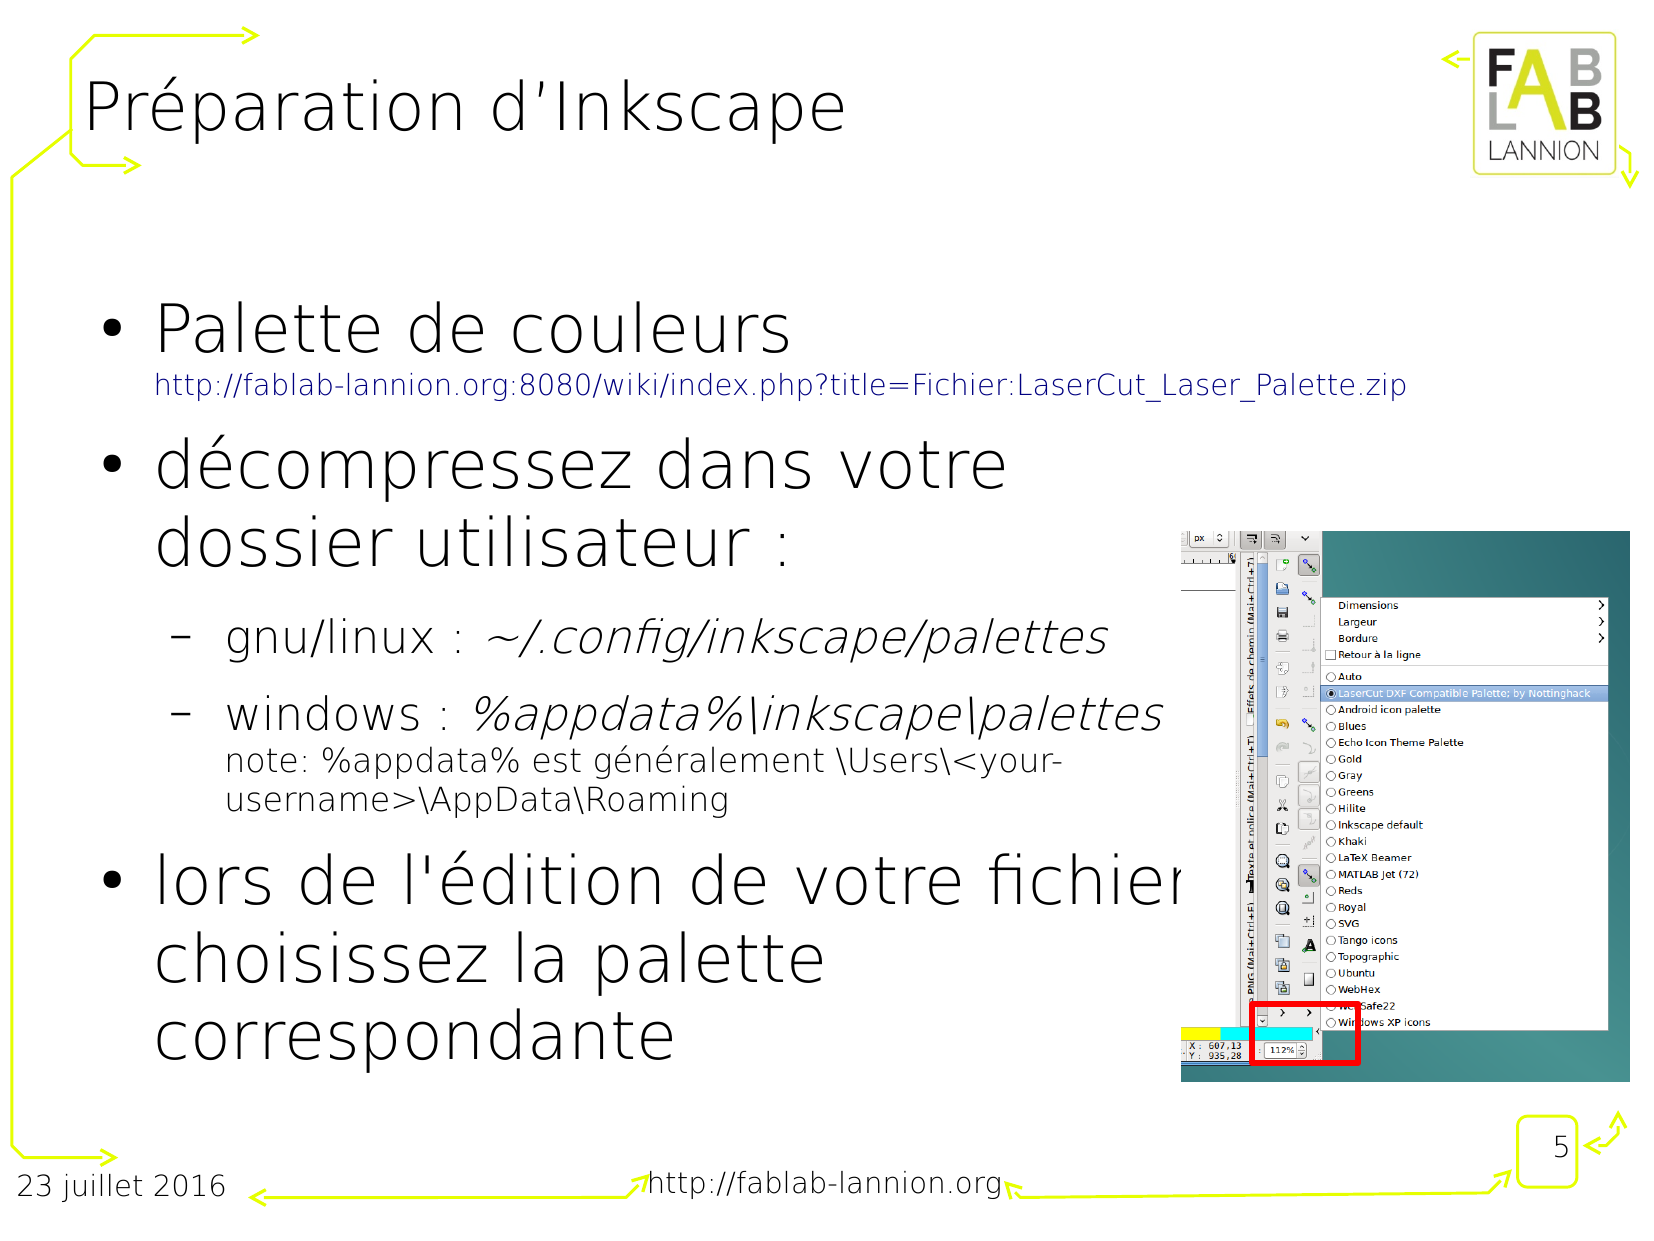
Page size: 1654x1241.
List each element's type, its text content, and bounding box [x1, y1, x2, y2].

picture [1470, 29, 1619, 178]
title Préparation d’Inkscape [82, 49, 1441, 166]
picture [1181, 531, 1630, 1082]
list décompressez dans votre dossier utilisateur : gnu/linux : ~/.config/inkscape/palettes windows : %appdata%\inkscape\palettes note: %appdata% est généralement \Users\<your-username>\AppData\Roaming lors de l'édition de votre fichier, choisissez la palette correspondante [82, 473, 1229, 1146]
list Palette de couleurs http://fablab-lannion.org:8080/wiki/index.php?title=Fichier:LaserCut_Laser_Palette.zip [82, 290, 1607, 473]
